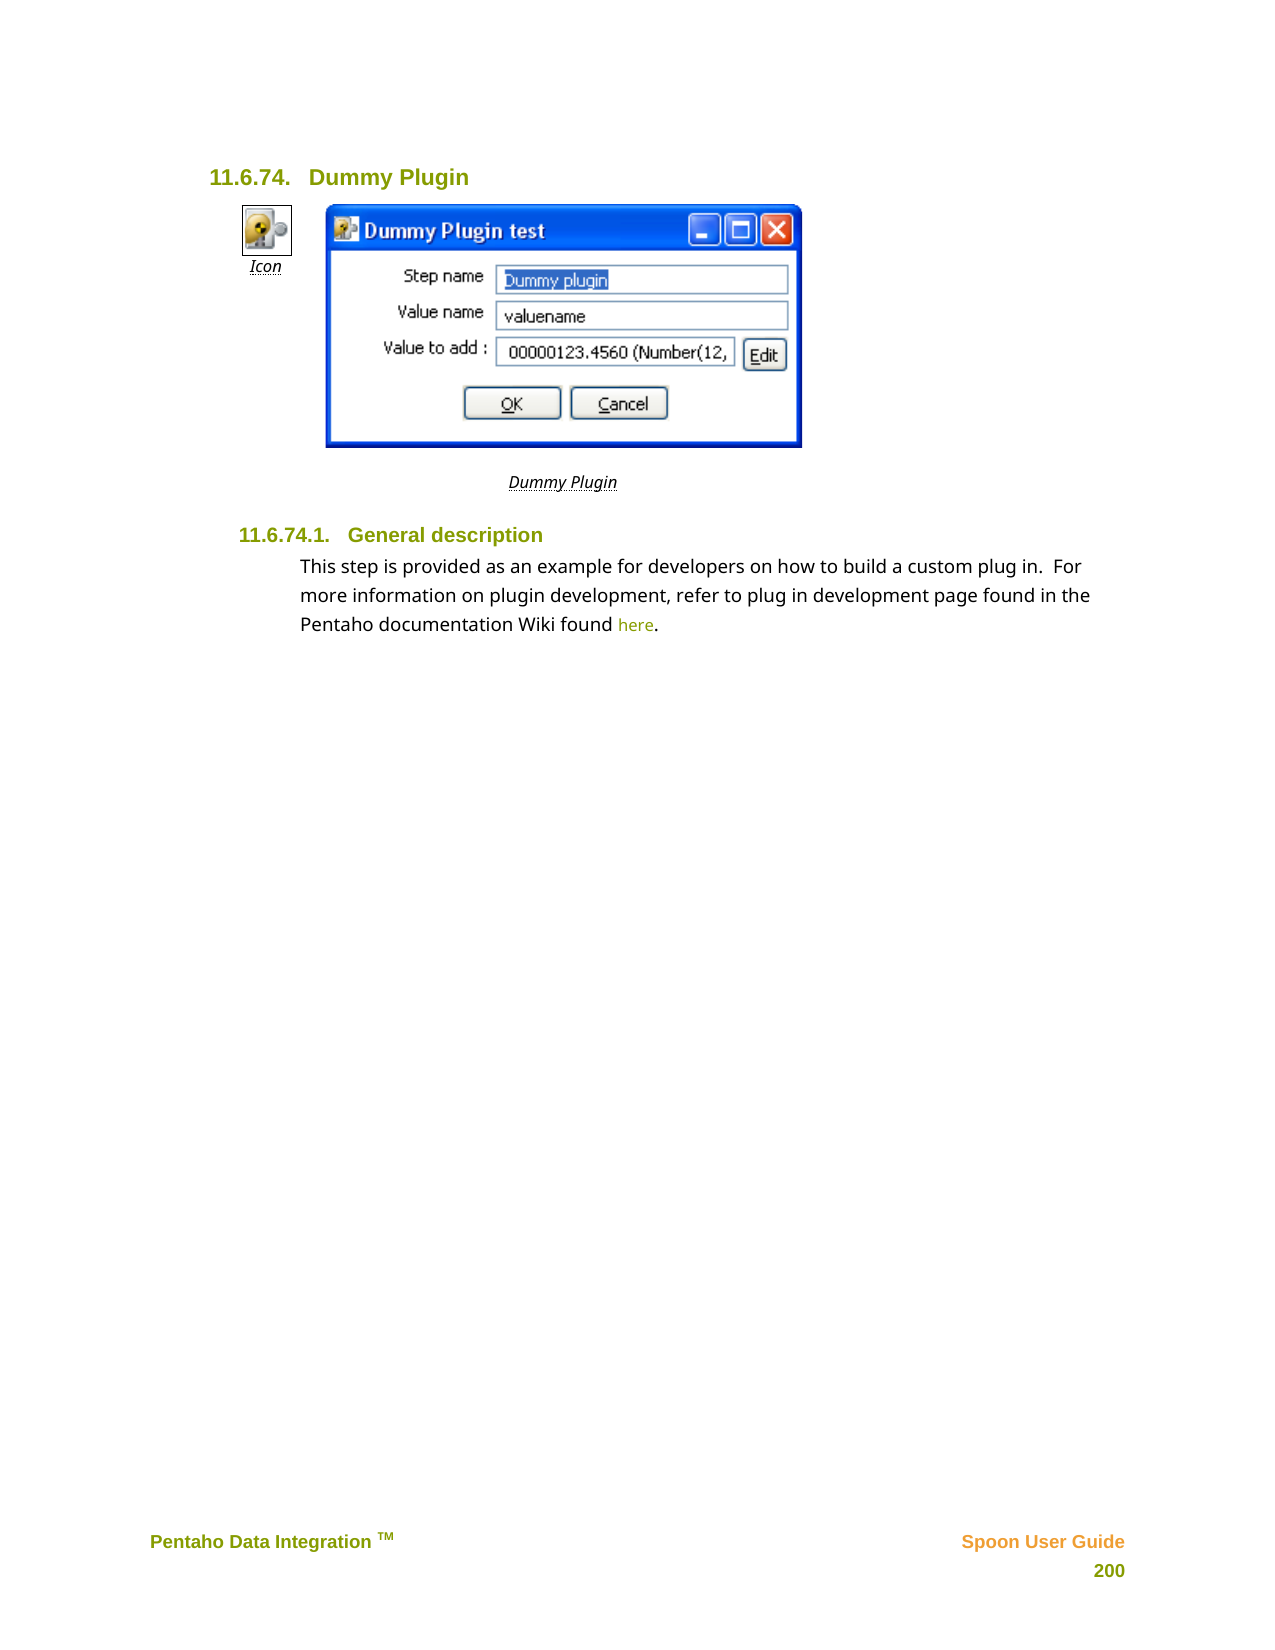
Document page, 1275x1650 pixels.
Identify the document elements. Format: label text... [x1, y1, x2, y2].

text Dummy Plugin [326, 471, 802, 493]
picture [325, 204, 803, 448]
subtitle Dummy Plugin [209, 157, 1125, 192]
subtitle General description [239, 515, 1125, 549]
picture [244, 208, 289, 252]
text Icon [241, 206, 292, 278]
text This step is provided as an example for developers on how to build a custom plug in. For more information on plugin development, refer to plug in development page found in the Pentaho documentation Wiki found here. [300, 550, 1125, 638]
